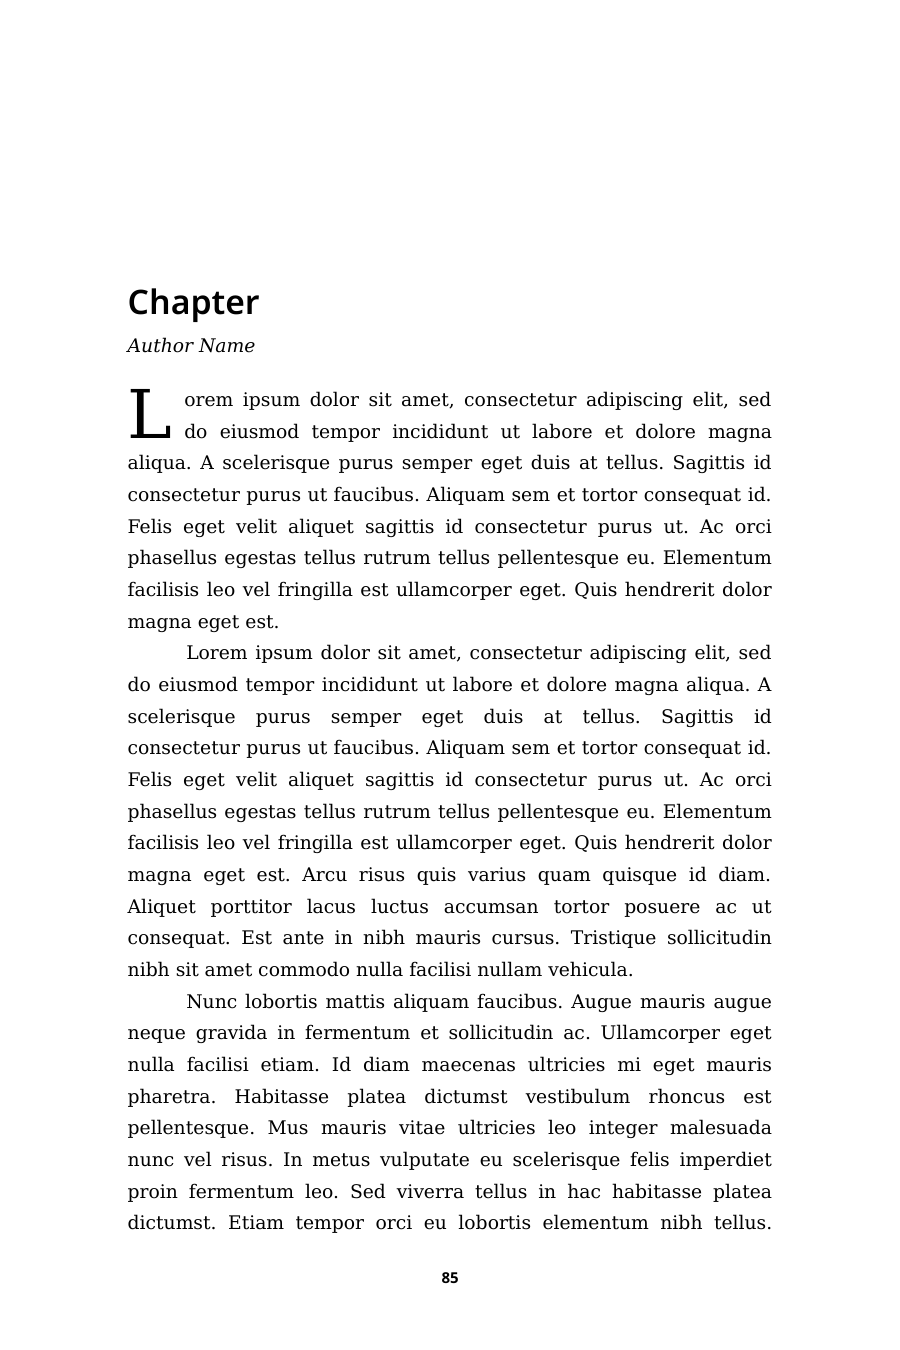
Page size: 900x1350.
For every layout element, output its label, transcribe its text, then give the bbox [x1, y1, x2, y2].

text Author Name [127, 335, 772, 357]
subtitle Chapter [127, 283, 772, 322]
text Lorem ipsum dolor sit amet, consectetur adipiscing elit, sed do eiusmod tempor incididunt ut labore et dolore magna aliqua. A scelerisque purus semper eget duis at tellus. Sagittis id consectetur purus ut faucibus. Aliquam sem et tortor consequat id. Felis eget velit aliquet sagittis id consectetur purus ut. Ac orci phasellus egestas tellus rutrum tellus pellentesque eu. Elementum facilisis leo vel fringilla est ullamcorper eget. Quis hendrerit dolor magna eget est. [127, 389, 772, 632]
text Lorem ipsum dolor sit amet, consectetur adipiscing elit, sed do eiusmod tempor incididunt ut labore et dolore magna aliqua. A scelerisque purus semper eget duis at tellus. Sagittis id consectetur purus ut faucibus. Aliquam sem et tortor consequat id. Felis eget velit aliquet sagittis id consectetur purus ut. Ac orci phasellus egestas tellus rutrum tellus pellentesque eu. Elementum facilisis leo vel fringilla est ullamcorper eget. Quis hendrerit dolor magna eget est. Arcu risus quis varius quam quisque id diam. Aliquet porttitor lacus luctus accumsan tortor posuere ac ut consequat. Est ante in nibh mauris cursus. Tristique sollicitudin nibh sit amet commodo nulla facilisi nullam vehicula. [127, 642, 772, 981]
text Nunc lobortis mattis aliquam faucibus. Augue mauris augue neque gravida in fermentum et sollicitudin ac. Ullamcorper eget nulla facilisi etiam. Id diam maecenas ultricies mi eget mauris pharetra. Habitasse platea dictumst vestibulum rhoncus est pellentesque. Mus mauris vitae ultricies leo integer malesuada nunc vel risus. In metus vulputate eu scelerisque felis imperdiet proin fermentum leo. Sed viverra tellus in hac habitasse platea dictumst. Etiam tempor orci eu lobortis elementum nibh tellus. [127, 991, 772, 1234]
